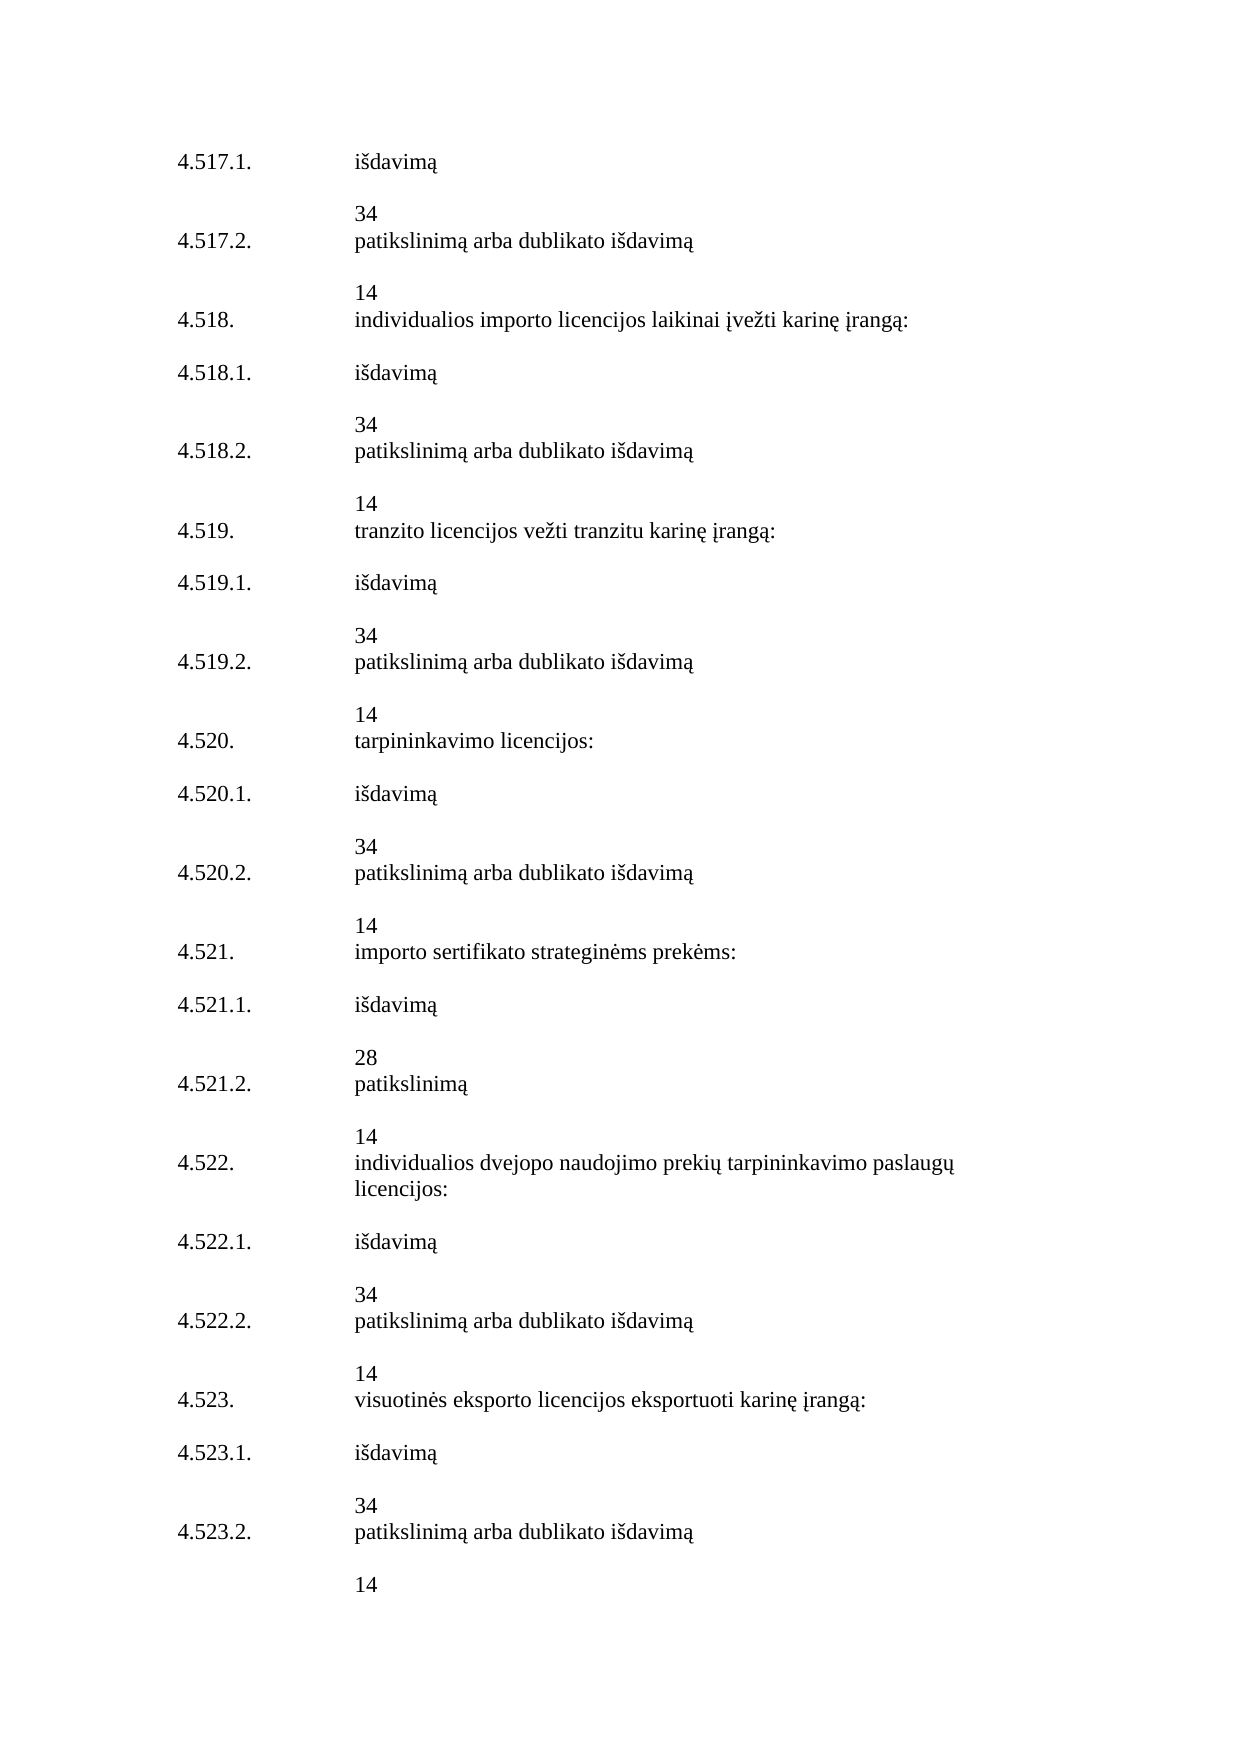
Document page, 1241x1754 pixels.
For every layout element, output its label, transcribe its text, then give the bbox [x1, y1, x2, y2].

text 4.521.2. patikslinimą 14 [177, 1070, 975, 1149]
text 4.517.2. patikslinimą arba dublikato išdavimą 14 [177, 227, 975, 306]
text 4.517.1. išdavimą 34 [177, 148, 975, 227]
text 4.521.1. išdavimą 28 [177, 991, 975, 1070]
text licencijos: [354, 1176, 975, 1228]
text 4.523. visuotinės eksporto licencijos eksportuoti karinę įrangą: [177, 1386, 975, 1439]
text 4.522.1. išdavimą 34 [177, 1228, 975, 1307]
text 4.520.2. patikslinimą arba dublikato išdavimą 14 [177, 859, 975, 938]
text 4.522. individualios dvejopo naudojimo prekių tarpininkavimo paslaugų [177, 1149, 975, 1176]
text 4.518. individualios importo licencijos laikinai įvežti karinę įrangą: [177, 306, 975, 358]
text 4.522.2. patikslinimą arba dublikato išdavimą 14 [177, 1307, 975, 1386]
text 4.520. tarpininkavimo licencijos: [177, 727, 975, 780]
text 4.519.1. išdavimą 34 [177, 569, 975, 648]
text 4.519.2. patikslinimą arba dublikato išdavimą 14 [177, 648, 975, 727]
text 4.521. importo sertifikato strateginėms prekėms: [177, 938, 975, 991]
text 4.519. tranzito licencijos vežti tranzitu karinę įrangą: [177, 517, 975, 569]
text 4.523.1. išdavimą 34 [177, 1439, 975, 1518]
text 4.518.2. patikslinimą arba dublikato išdavimą 14 [177, 438, 975, 517]
text 4.520.1. išdavimą 34 [177, 780, 975, 859]
text 4.523.2. patikslinimą arba dublikato išdavimą 14 [177, 1518, 975, 1597]
text 4.518.1. išdavimą 34 [177, 358, 975, 438]
